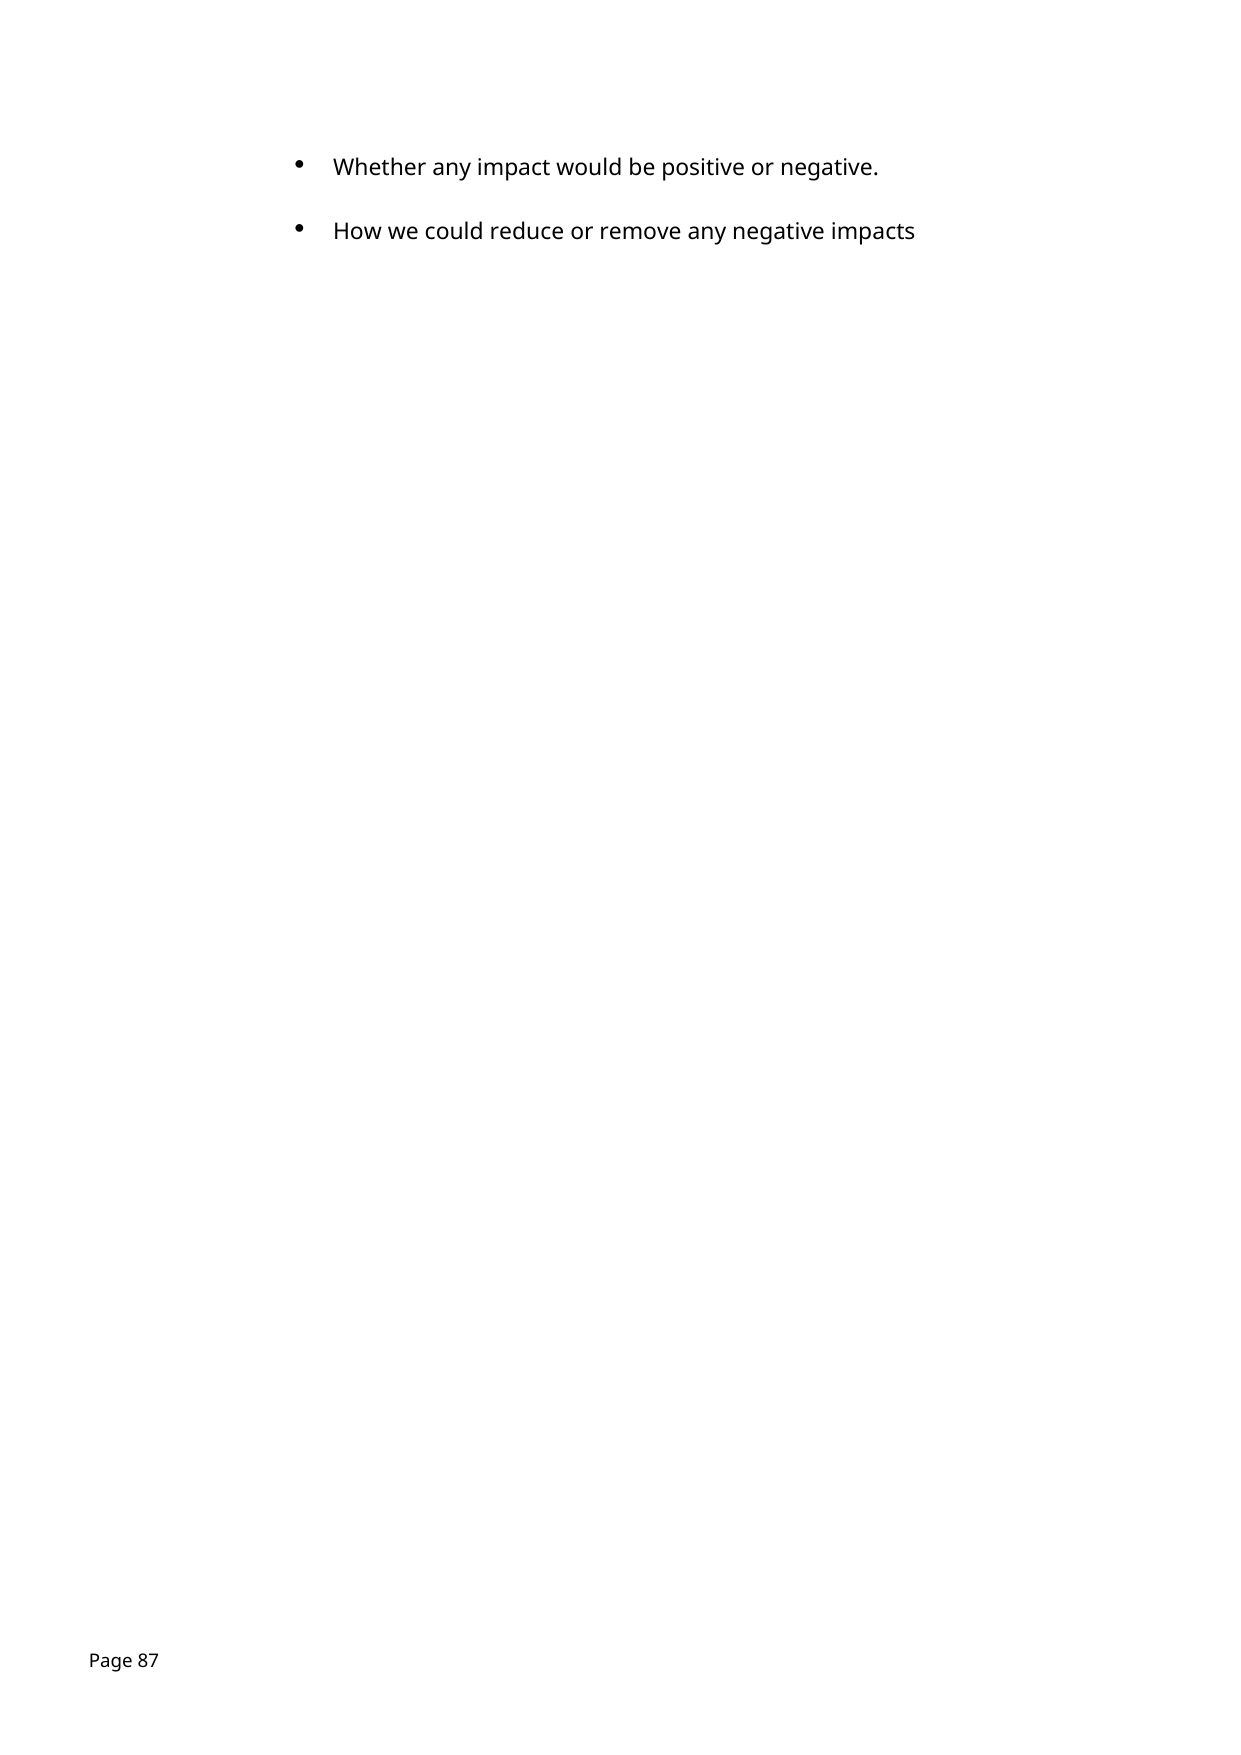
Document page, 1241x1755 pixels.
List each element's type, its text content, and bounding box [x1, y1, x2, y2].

list How we could reduce or remove any negative impacts [295, 212, 1152, 246]
list Whether any impact would be positive or negative. [295, 148, 1152, 182]
